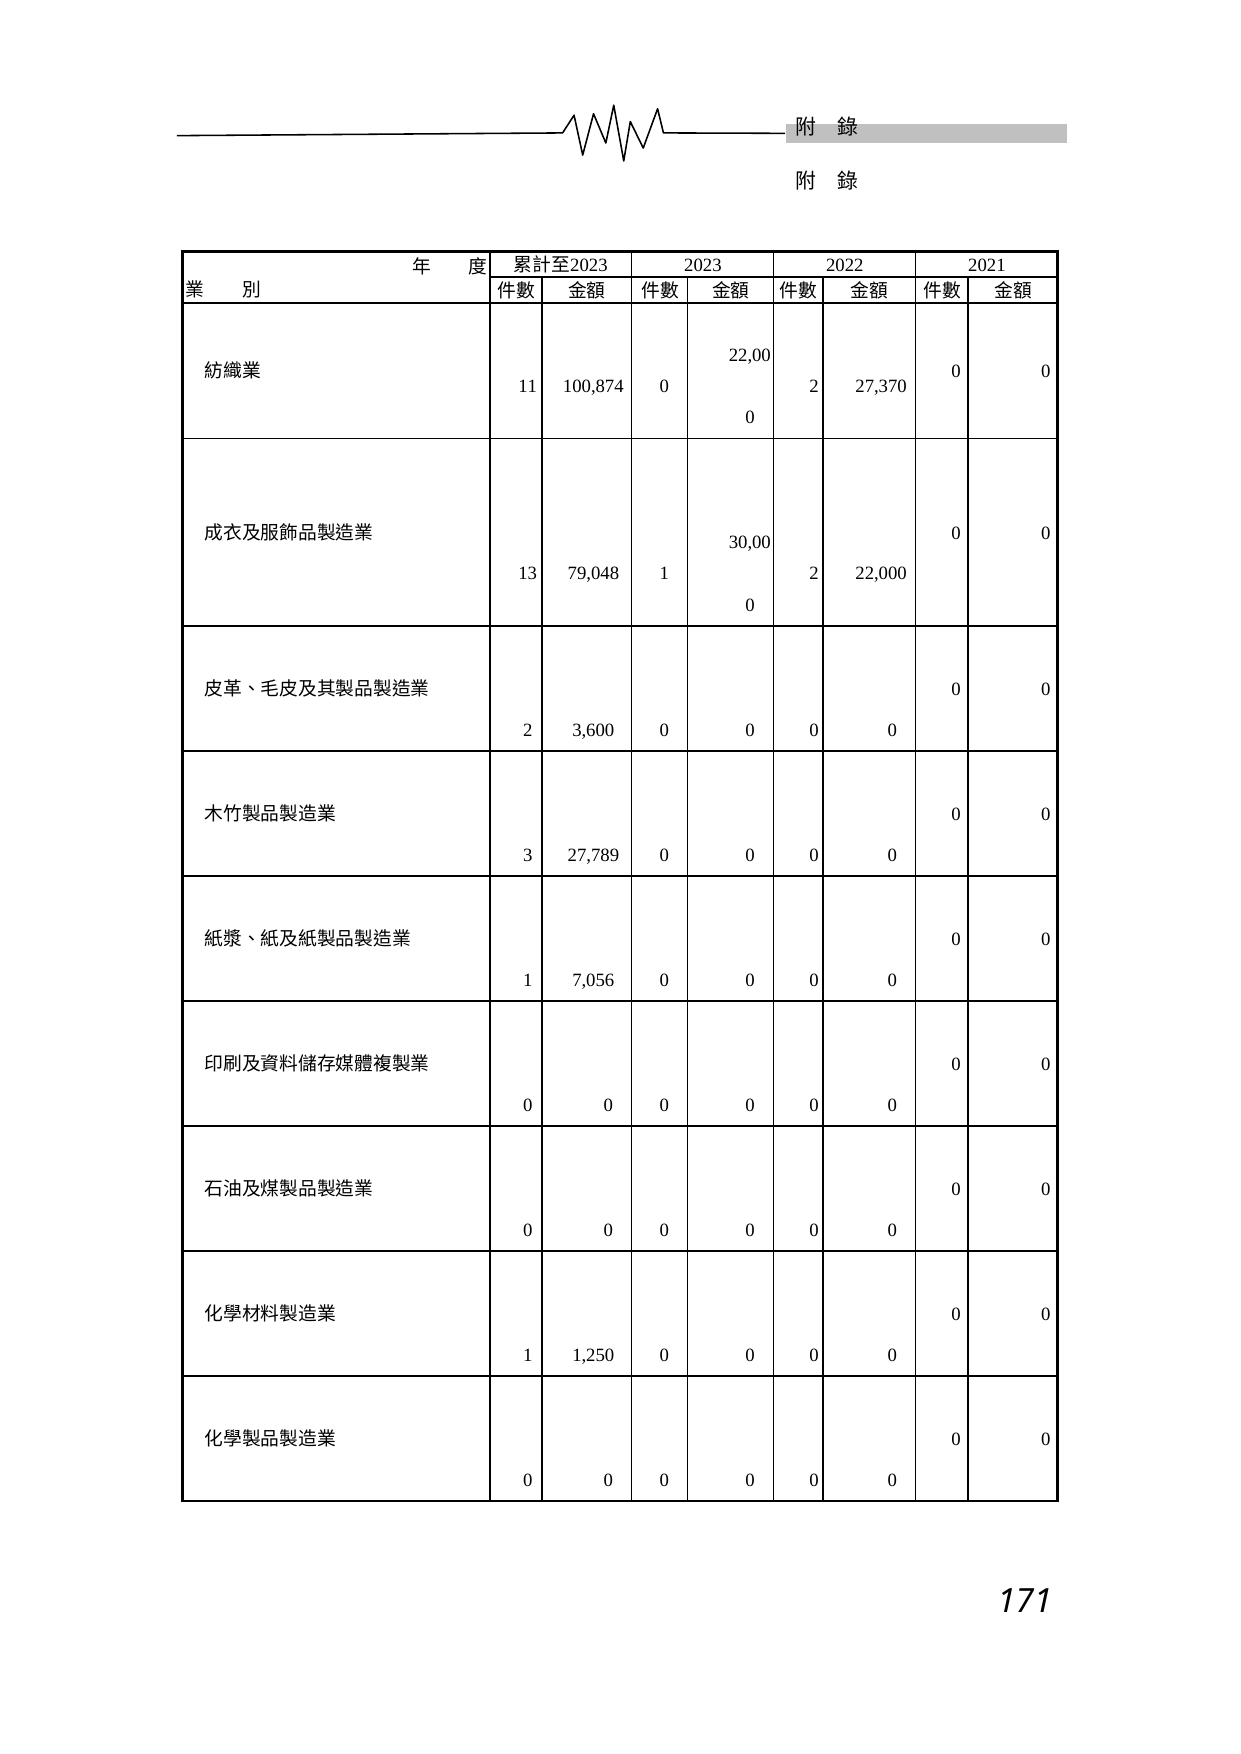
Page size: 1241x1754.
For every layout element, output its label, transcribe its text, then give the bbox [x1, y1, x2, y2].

table_cell 0 [774, 1002, 822, 1125]
table_cell 成衣及服飾品製造業 [184, 439, 489, 625]
table_cell 7,056 [543, 877, 631, 1000]
table_cell 0 [824, 752, 915, 875]
table_header 2022 [774, 253, 915, 276]
table_cell 件數 [491, 278, 541, 302]
table_cell 皮革、毛皮及其製品製造業 [184, 627, 489, 750]
table_cell 0 [688, 877, 773, 1000]
table_cell 0 [632, 1127, 687, 1250]
table_cell 0 [916, 1252, 967, 1375]
table_header 2021 [916, 253, 1056, 276]
table_cell 0 [491, 1377, 541, 1500]
table_cell 0 [969, 1002, 1056, 1125]
table_cell 金額 [688, 278, 773, 302]
table_cell 0 [916, 1377, 967, 1500]
table_cell 0 [916, 1002, 967, 1125]
table_cell 79,048 [543, 439, 631, 625]
table_cell 石油及煤製品製造業 [184, 1127, 489, 1250]
table_cell 0 [543, 1127, 631, 1250]
table_cell 0 [916, 439, 967, 625]
table_cell 0 [824, 1127, 915, 1250]
table_cell 化學材料製造業 [184, 1252, 489, 1375]
table_cell 0 [916, 752, 967, 875]
table_cell 0 [969, 1127, 1056, 1250]
table_cell 0 [774, 1127, 822, 1250]
table_cell 0 [916, 1127, 967, 1250]
table_cell 0 [632, 1002, 687, 1125]
table_header 累計至2023 [491, 253, 631, 276]
table_cell 1 [632, 439, 687, 625]
table_cell 27,789 [543, 752, 631, 875]
table_cell 0 [969, 877, 1056, 1000]
table_cell 27,370 [824, 304, 915, 438]
table_cell 0 [543, 1002, 631, 1125]
table_cell 22,000 [824, 439, 915, 625]
table_cell 印刷及資料儲存媒體複製業 [184, 1002, 489, 1125]
table_cell 0 [969, 627, 1056, 750]
table_cell 0 [632, 304, 687, 438]
table_cell 0 [491, 1002, 541, 1125]
table_cell 0 [632, 627, 687, 750]
table_cell 1 [491, 1252, 541, 1375]
table_cell 2 [774, 439, 822, 625]
table_cell 0 [688, 1252, 773, 1375]
table_cell 金額 [543, 278, 631, 302]
table_cell 0 [774, 627, 822, 750]
table_cell 木竹製品製造業 [184, 752, 489, 875]
table_header 2023 [632, 253, 773, 276]
table_cell 件數 [916, 278, 967, 302]
table_cell 0 [824, 1252, 915, 1375]
table_cell 0 [824, 1377, 915, 1500]
table_cell 0 [632, 752, 687, 875]
table_cell 0 [774, 877, 822, 1000]
table_cell 3,600 [543, 627, 631, 750]
table_cell 0 [824, 627, 915, 750]
table_cell 0 [969, 439, 1056, 625]
table_cell 0 [774, 752, 822, 875]
table_cell 11 [491, 304, 541, 438]
table_cell 30,000 [688, 439, 773, 625]
table_cell 0 [632, 1377, 687, 1500]
table_cell 1,250 [543, 1252, 631, 1375]
table_cell 0 [543, 1377, 631, 1500]
table_cell 0 [491, 1127, 541, 1250]
table_cell 件數 [632, 278, 687, 302]
table_cell 件數 [774, 278, 822, 302]
table_cell 0 [688, 1127, 773, 1250]
table_cell 100,874 [543, 304, 631, 438]
table_cell 13 [491, 439, 541, 625]
table_cell 0 [774, 1377, 822, 1500]
table_cell 0 [688, 627, 773, 750]
table_cell 0 [916, 627, 967, 750]
table_cell 22,000 [688, 304, 773, 438]
table_cell 0 [916, 304, 967, 438]
table_cell 0 [969, 752, 1056, 875]
table_cell 0 [969, 1252, 1056, 1375]
table_cell 金額 [824, 278, 915, 302]
table_cell 1 [491, 877, 541, 1000]
table_cell 0 [632, 877, 687, 1000]
table_cell 0 [632, 1252, 687, 1375]
table_cell 0 [688, 752, 773, 875]
table_cell 化學製品製造業 [184, 1377, 489, 1500]
table_cell 0 [916, 877, 967, 1000]
table_cell 2 [491, 627, 541, 750]
table_cell 0 [969, 304, 1056, 438]
table_cell 紙漿、紙及紙製品製造業 [184, 877, 489, 1000]
table_header 年 度 業 別 [184, 253, 489, 302]
table_cell 紡織業 [184, 304, 489, 438]
table_cell 0 [688, 1377, 773, 1500]
table_cell 0 [969, 1377, 1056, 1500]
table_cell 2 [774, 304, 822, 438]
table_cell 0 [824, 877, 915, 1000]
table_cell 0 [688, 1002, 773, 1125]
table_cell 金額 [969, 278, 1056, 302]
table_cell 3 [491, 752, 541, 875]
table_cell 0 [824, 1002, 915, 1125]
table_cell 0 [774, 1252, 822, 1375]
